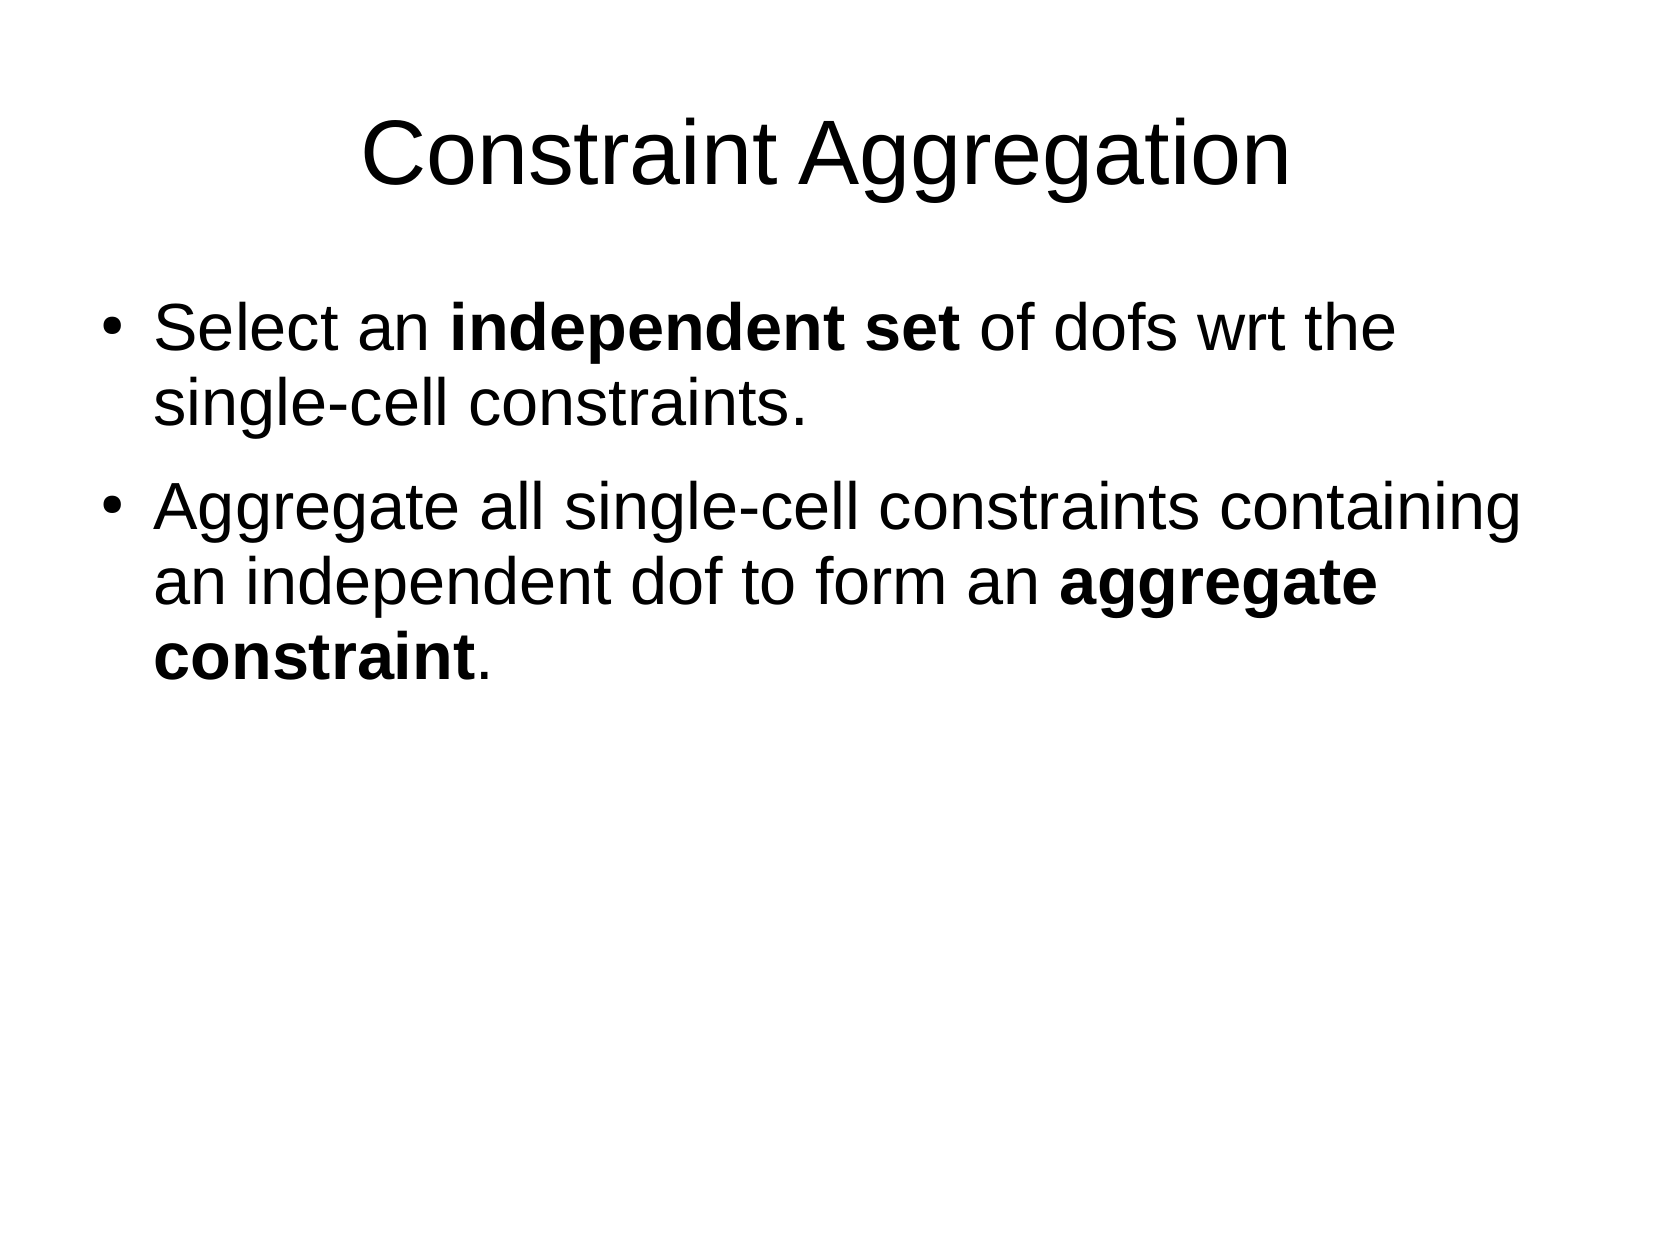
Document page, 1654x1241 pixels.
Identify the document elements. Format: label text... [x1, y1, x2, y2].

list Select an independent set of dofs wrt the single-cell constraints. Aggregate all single-cell constraints containing an independent dof to form an aggregate constraint. [82, 290, 1571, 1109]
title Constraint Aggregation [82, 49, 1571, 257]
